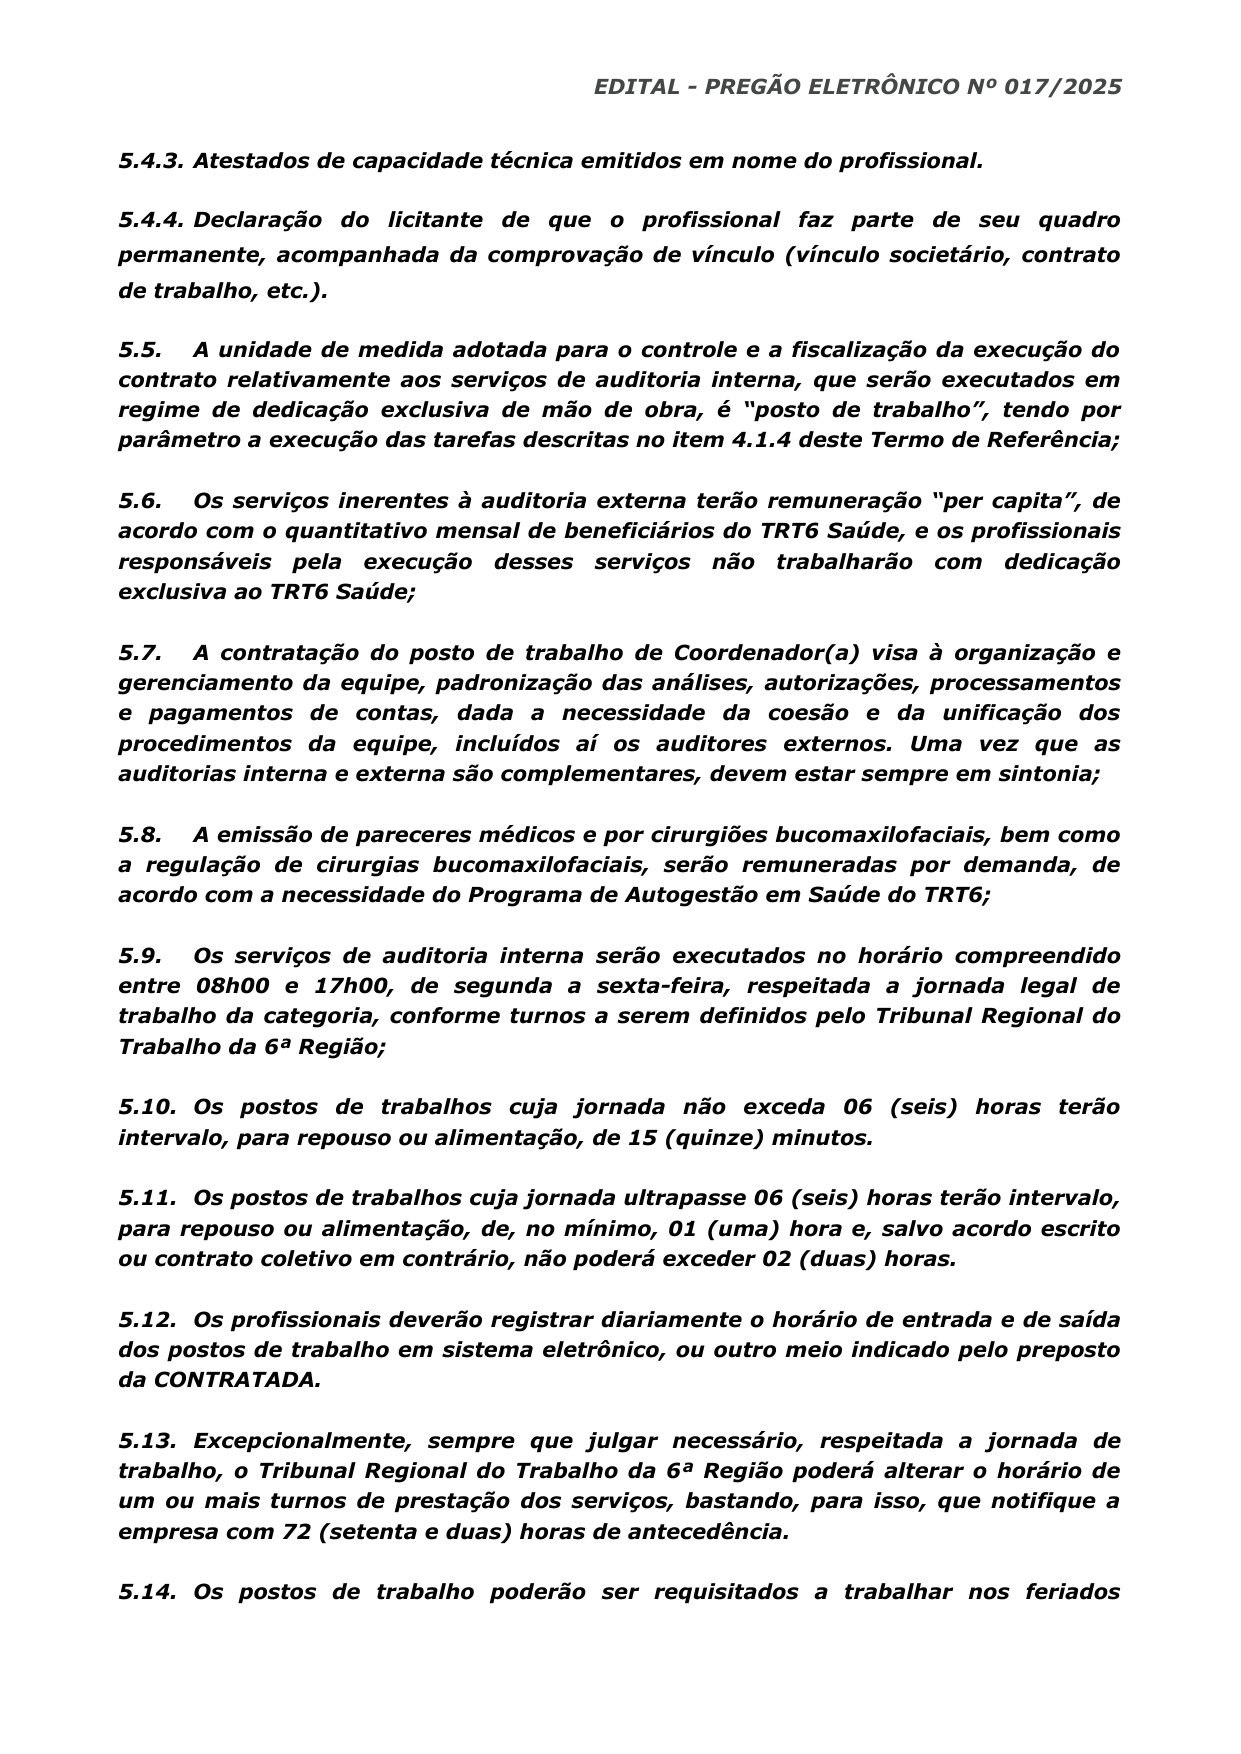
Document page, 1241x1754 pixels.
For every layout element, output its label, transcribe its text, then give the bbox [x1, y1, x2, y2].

list Declaração do licitante de que o profissional faz parte de seu quadro permanente, acompanhada da comprovação de vínculo (vínculo societário, contrato de trabalho, etc.). [118, 206, 1122, 303]
list Os postos de trabalho poderão ser requisitados a trabalhar nos feriados [118, 1579, 1122, 1604]
list Os profissionais deverão registrar diariamente o horário de entrada e de saída dos postos de trabalho em sistema eletrônico, ou outro meio indicado pelo preposto da CONTRATADA. [118, 1306, 1122, 1392]
list Os postos de trabalhos cuja jornada não exceda 06 (seis) horas terão intervalo, para repouso ou alimentação, de 15 (quinze) minutos. [118, 1094, 1122, 1149]
list Excepcionalmente, sempre que julgar necessário, respeitada a jornada de trabalho, o Tribunal Regional do Trabalho da 6ª Região poderá alterar o horário de um ou mais turnos de prestação dos serviços, bastando, para isso, que notifique a empresa com 72 (setenta e duas) horas de antecedência. [118, 1427, 1122, 1543]
list A contratação do posto de trabalho de Coordenador(a) visa à organização e gerenciamento da equipe, padronização das análises, autorizações, processamentos e pagamentos de contas, dada a necessidade da coesão e da unificação dos procedimentos da equipe, incluídos aí os auditores externos. Uma vez que as auditorias interna e externa são complementares, devem estar sempre em sintonia; [118, 639, 1122, 786]
list Atestados de capacidade técnica emitidos em nome do profissional. [118, 148, 1122, 173]
list A unidade de medida adotada para o controle e a fiscalização da execução do contrato relativamente aos serviços de auditoria interna, que serão executados em regime de dedicação exclusiva de mão de obra, é “posto de trabalho”, tendo por parâmetro a execução das tarefas descritas no item 4.1.4 deste Termo de Referência; [118, 336, 1122, 452]
list Os serviços inerentes à auditoria externa terão remuneração “per capita”, de acordo com o quantitativo mensal de beneficiários do TRT6 Saúde, e os profissionais responsáveis pela execução desses serviços não trabalharão com dedicação exclusiva ao TRT6 Saúde; [118, 488, 1122, 604]
list Os postos de trabalhos cuja jornada ultrapasse 06 (seis) horas terão intervalo, para repouso ou alimentação, de, no mínimo, 01 (uma) hora e, salvo acordo escrito ou contrato coletivo em contrário, não poderá exceder 02 (duas) horas. [118, 1185, 1122, 1271]
list Os serviços de auditoria interna serão executados no horário compreendido entre 08h00 e 17h00, de segunda a sexta-feira, respeitada a jornada legal de trabalho da categoria, conforme turnos a serem definidos pelo Tribunal Regional do Trabalho da 6ª Região; [118, 942, 1122, 1058]
list A emissão de pareceres médicos e por cirurgiões bucomaxilofaciais, bem como a regulação de cirurgias bucomaxilofaciais, serão remuneradas por demanda, de acordo com a necessidade do Programa de Autogestão em Saúde do TRT6; [118, 821, 1122, 907]
